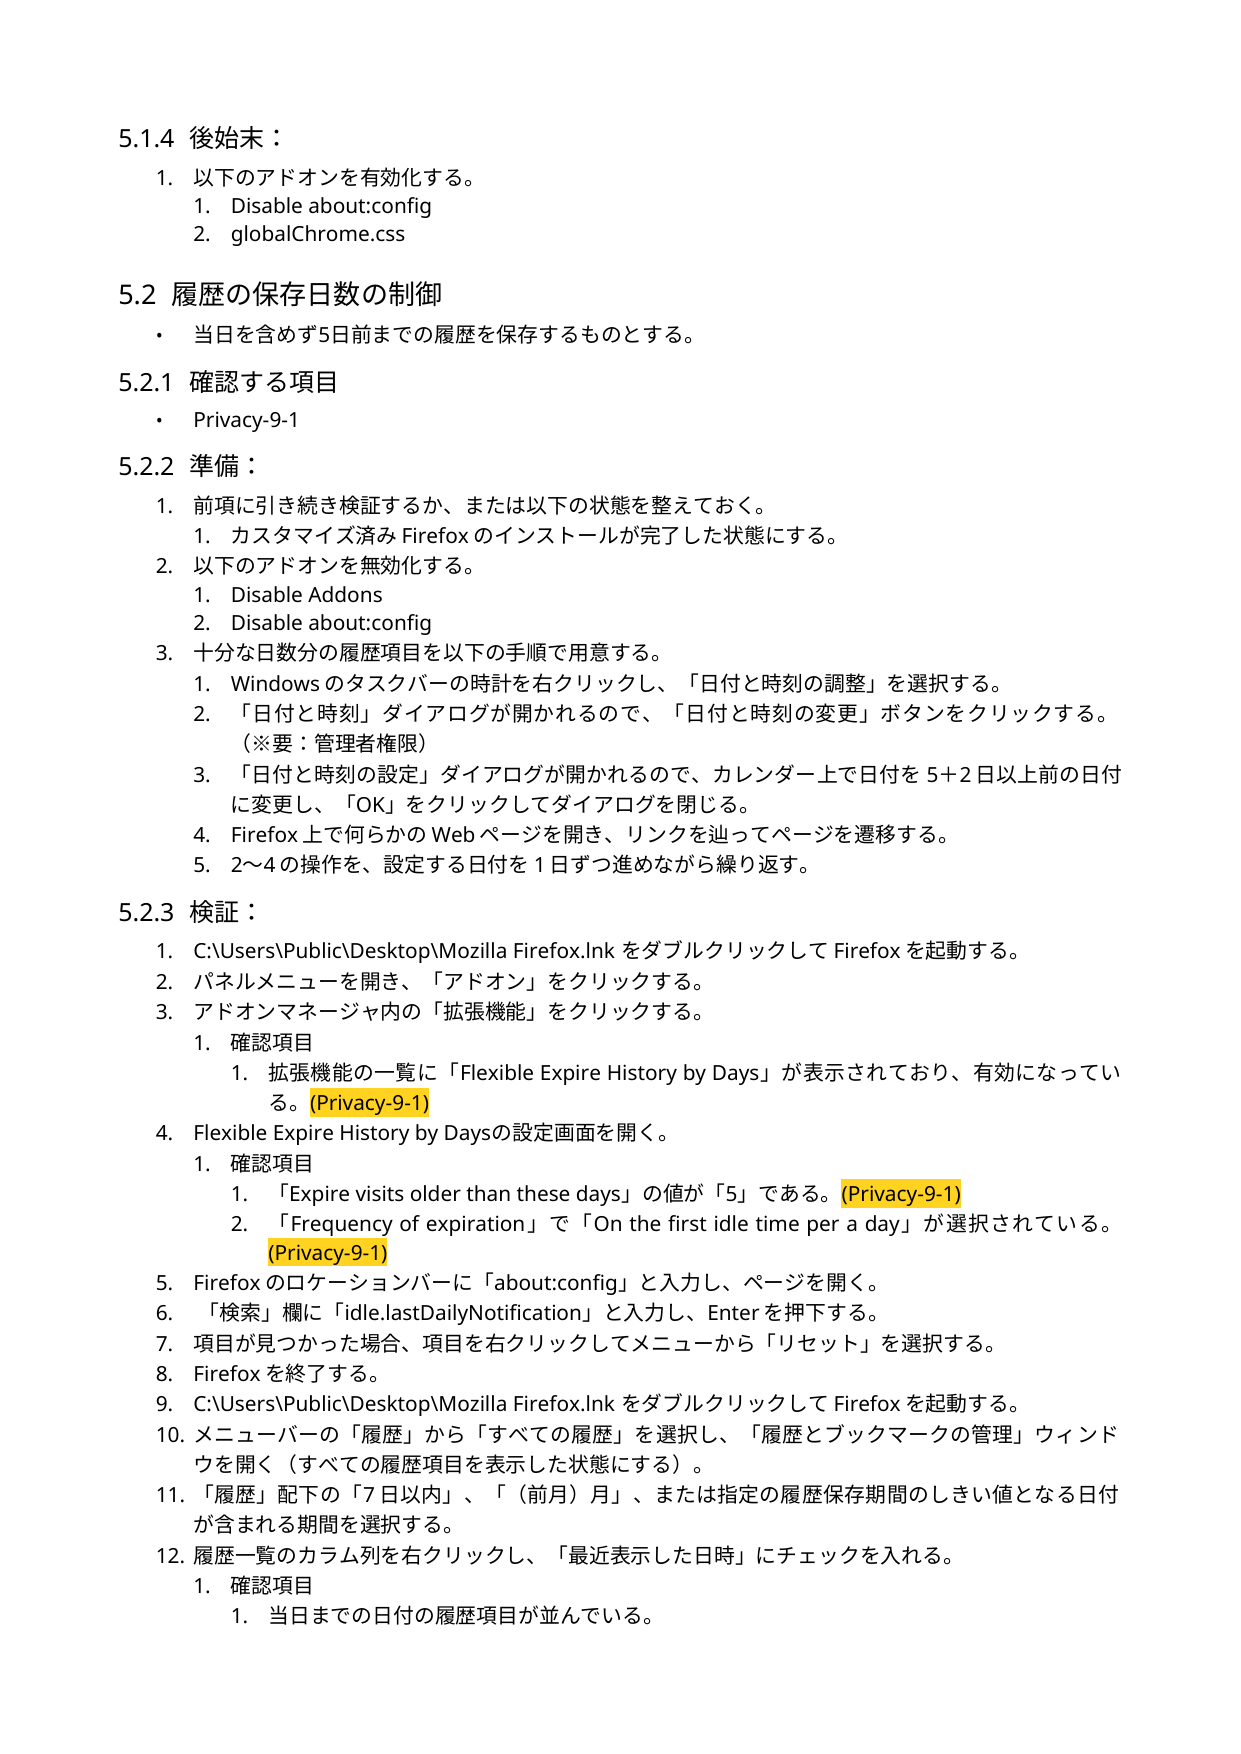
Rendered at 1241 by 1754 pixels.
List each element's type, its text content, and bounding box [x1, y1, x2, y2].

list Disable about:config [193, 608, 1122, 637]
list 以下のアドオンを有効化する。 [156, 161, 1122, 191]
list 「検索」欄に「idle.lastDailyNotification」と入力し、Enterを押下する。 [156, 1297, 1122, 1327]
list 前項に引き続き検証するか、または以下の状態を整えておく。 [156, 489, 1122, 519]
list Windowsのタスクバーの時計を右クリックし、「日付と時刻の調整」を選択する。 [193, 667, 1122, 697]
list 拡張機能の一覧に「Flexible Expire History by Days」が表示されており、有効になっている。(Privacy-9-1) [231, 1056, 1122, 1117]
list 2〜4の操作を、設定する日付を1日ずつ進めながら繰り返す。 [193, 849, 1122, 879]
list カスタマイズ済みFirefoxのインストールが完了した状態にする。 [193, 519, 1122, 549]
list Firefox上で何らかのWebページを開き、リンクを辿ってページを遷移する。 [193, 818, 1122, 849]
list Flexible Expire History by Daysの設定画面を開く。 [156, 1117, 1122, 1147]
list Disable Addons [193, 580, 1122, 608]
list アドオンマネージャ内の「拡張機能」をクリックする。 [156, 995, 1122, 1026]
list Privacy-9-1 [156, 405, 1122, 433]
list globalChrome.css [193, 219, 1122, 248]
list C:\Users\Public\Desktop\Mozilla Firefox.lnk をダブルクリックしてFirefoxを起動する。 [156, 935, 1122, 965]
subtitle 準備： [118, 446, 1122, 482]
subtitle 履歴の保存日数の制御 [118, 273, 1122, 312]
subtitle 後始末： [118, 118, 1122, 154]
list 「日付と時刻の設定」ダイアログが開かれるので、カレンダー上で日付を5＋2日以上前の日付に変更し、「OK」をクリックしてダイアログを閉じる。 [193, 758, 1122, 818]
list 当日を含めず5日前までの履歴を保存するものとする。 [156, 319, 1122, 349]
list 「履歴」配下の「7日以内」、「（前月）月」、または指定の履歴保存期間のしきい値となる日付が含まれる期間を選択する。 [156, 1478, 1122, 1539]
subtitle 検証： [118, 892, 1122, 928]
list パネルメニューを開き、「アドオン」をクリックする。 [156, 965, 1122, 995]
list 「Frequency of expiration」で「On the first idle time per a day」が選択されている。(Privacy-9-1) [231, 1208, 1122, 1266]
list C:\Users\Public\Desktop\Mozilla Firefox.lnk をダブルクリックしてFirefoxを起動する。 [156, 1388, 1122, 1418]
list 確認項目 [193, 1569, 1122, 1599]
list Firefoxのロケーションバーに「about:config」と入力し、ページを開く。 [156, 1266, 1122, 1297]
list 確認項目 [193, 1026, 1122, 1056]
list 「Expire visits older than these days」の値が「5」である。(Privacy-9-1) [231, 1177, 1122, 1208]
list 確認項目 [193, 1147, 1122, 1177]
list 履歴一覧のカラム列を右クリックし、「最近表示した日時」にチェックを入れる。 [156, 1539, 1122, 1569]
subtitle 確認する項目 [118, 362, 1122, 398]
list メニューバーの「履歴」から「すべての履歴」を選択し、「履歴とブックマークの管理」ウィンドウを開く（すべての履歴項目を表示した状態にする）。 [156, 1418, 1122, 1478]
list 項目が見つかった場合、項目を右クリックしてメニューから「リセット」を選択する。 [156, 1327, 1122, 1357]
list 当日までの日付の履歴項目が並んでいる。 [231, 1599, 1122, 1630]
list 「日付と時刻」ダイアログが開かれるので、「日付と時刻の変更」ボタンをクリックする。（※要：管理者権限） [193, 697, 1122, 758]
list 十分な日数分の履歴項目を以下の手順で用意する。 [156, 637, 1122, 667]
list 以下のアドオンを無効化する。 [156, 549, 1122, 580]
list Disable about:config [193, 191, 1122, 219]
list Firefoxを終了する。 [156, 1357, 1122, 1388]
